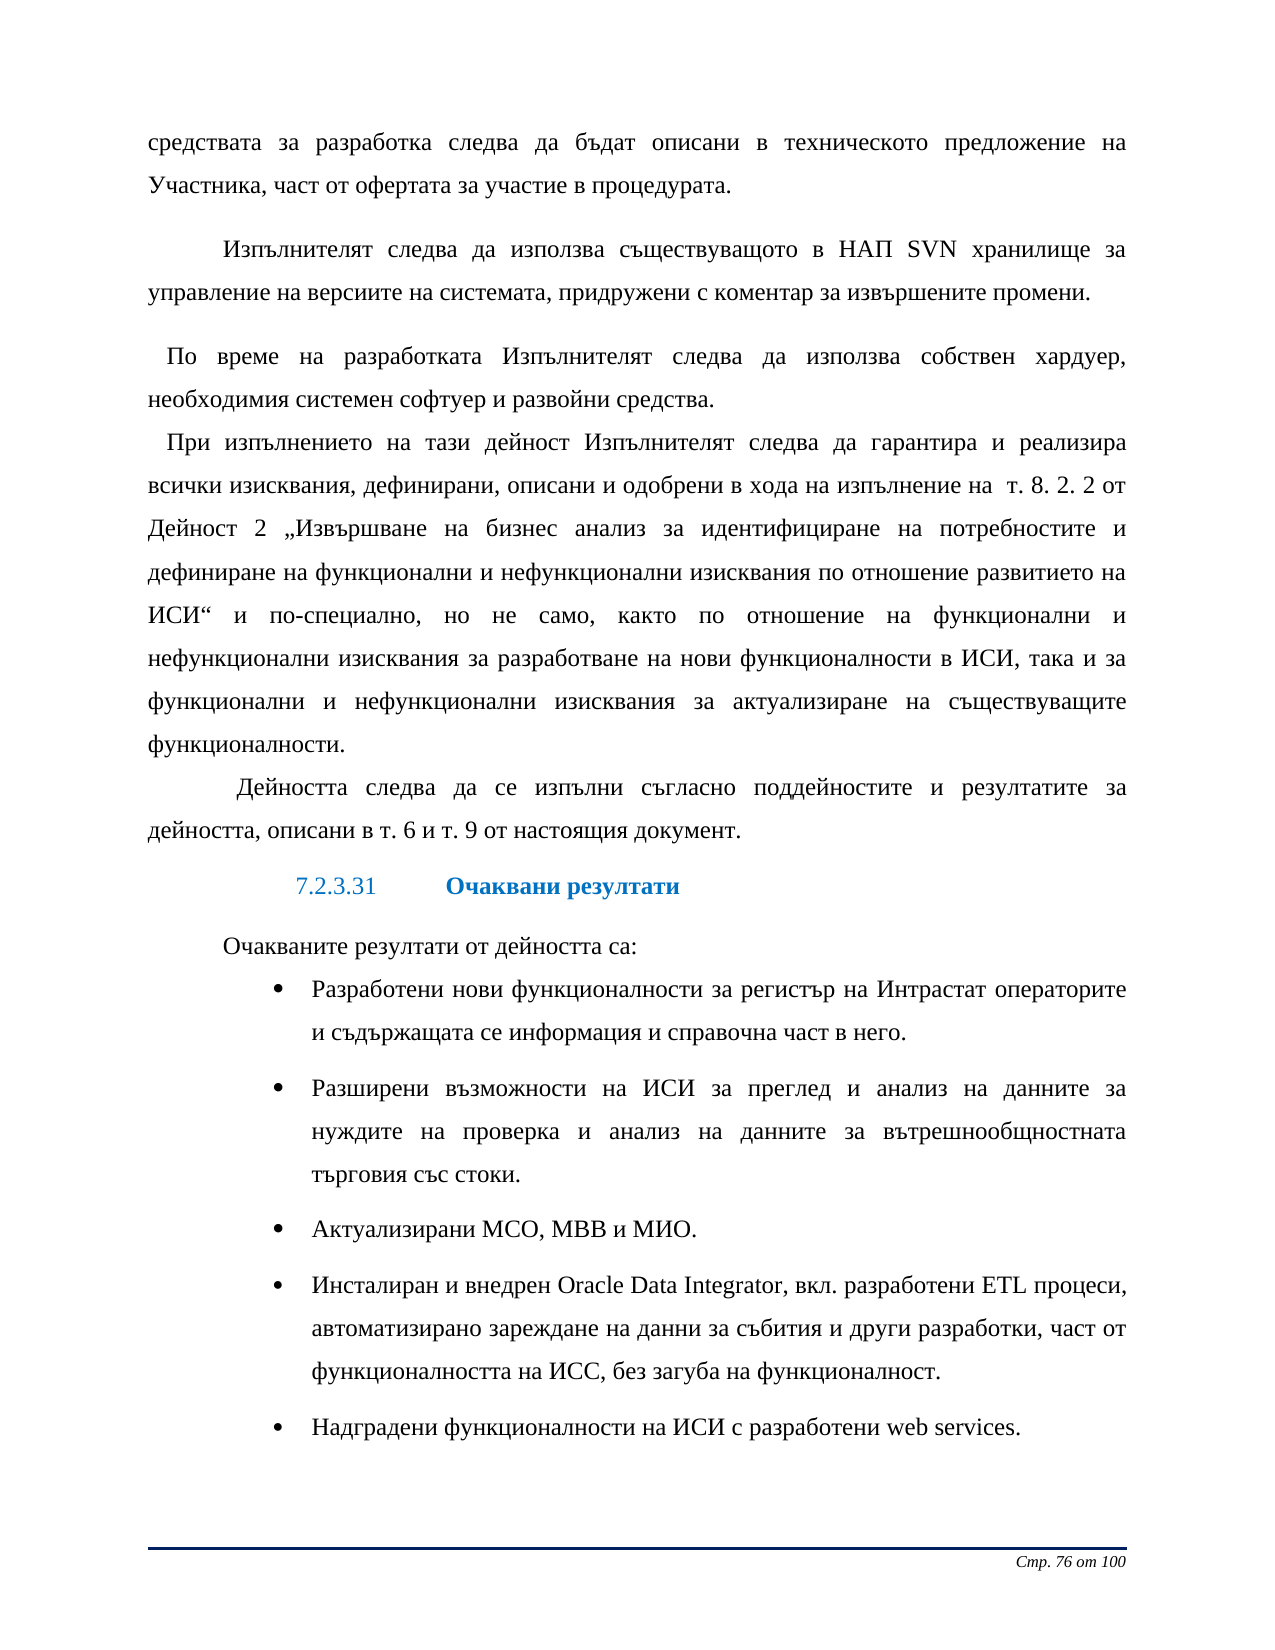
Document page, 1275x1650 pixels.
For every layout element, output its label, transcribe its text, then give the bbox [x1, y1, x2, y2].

list Инсталиран и внедрен Oracle Data Integrator, вкл. разработени ETL процеси, автоматизирано зареждане на данни за събития и други разработки, част от функционалността на ИСС, без загуба на функционалност. [274, 1270, 1127, 1385]
list По време на разработката Изпълнителят следва да използва собствен хардуер, необходимия системен софтуер и развойни средства. [148, 341, 1127, 413]
list Очакваните резултати от дейността са: [157, 931, 1127, 959]
list Разширени възможности на ИСИ за преглед и анализ на данните за нуждите на проверка и анализ на данните за вътрешнообщностната търговия със стоки. [274, 1073, 1127, 1188]
list При изпълнението на тази дейност Изпълнителят следва да гарантира и реализира всички изисквания, дефинирани, описани и одобрени в хода на изпълнение на т. 8. 2. 2 от Дейност 2 „Извършване на бизнес анализ за идентифициране на потребностите и дефиниране на функционални и нефункционални изисквания по отношение развитието на ИСИ“ и по-специално, но не само, както по отношение на функционални и нефункционални изисквания за разработване на нови функционалности в ИСИ, така и за функционални и нефункционални изисквания за актуализиране на съществуващите функционалности. [148, 427, 1127, 758]
list Актуализирани МСО, МВВ и МИО. [274, 1214, 1127, 1243]
text Дейността следва да се изпълни съгласно поддейностите и резултатите за дейността, описани в т. 6 и т. 9 от настоящия документ. [148, 772, 1127, 844]
subtitle Очаквани резултати [295, 871, 1127, 900]
list Разработени нови функционалности за регистър на Интрастат операторите и съдържащата се информация и справочна част в него. [274, 974, 1127, 1046]
list Изпълнителят следва да използва съществуващото в НАП SVN хранилище за управление на версиите на системата, придружени с коментар за извършените промени. [148, 234, 1127, 306]
list Надградени функционалности на ИСИ с разработени web services. [274, 1412, 1127, 1441]
text средствата за разработка следва да бъдат описани в техническото предложение на Участника, част от офертата за участие в процедурата. [148, 127, 1127, 199]
